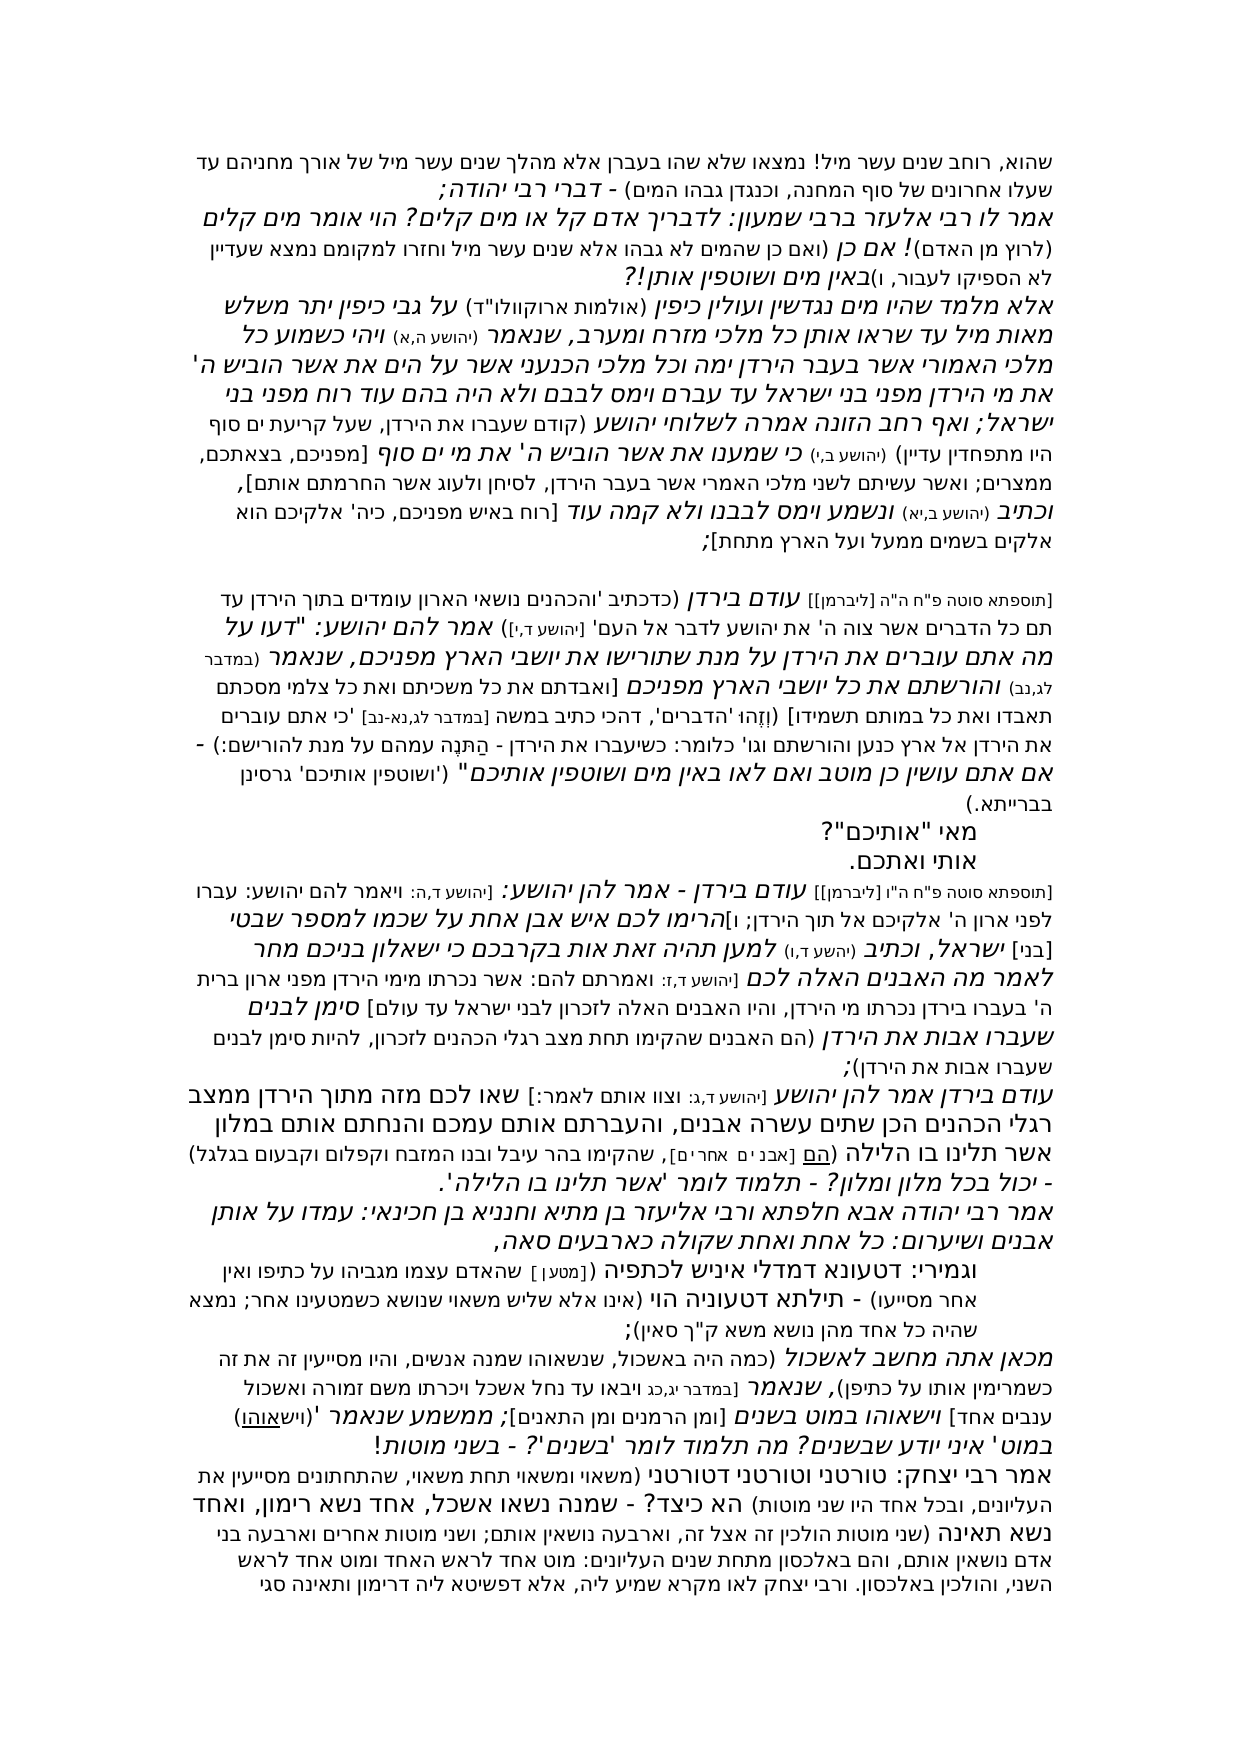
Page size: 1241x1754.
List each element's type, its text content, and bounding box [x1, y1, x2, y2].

text מכאן אתה מחשב לאשכול (כמה היה באשכול, שנשאוהו שמנה אנשים, והיו מסייעין זה את זה כשמרימין אותו על כתיפן), שנאמר [במדבר יג,כג ויבאו עד נחל אשכל ויכרתו משם זמורה ואשכול ענבים אחד] וישאוהו במוט בשנים [ומן הרמנים ומן התאנים]; ממשמע שנאמר '(וישאוהו) במוט' איני יודע שבשנים? מה תלמוד לומר 'בשנים'? - בשני מוטות! [187, 1343, 1053, 1460]
text עודם בירדן אמר להן יהושע [יהושע ד,ג: וצוו אותם לאמר:] שאו לכם מזה מתוך הירדן ממצב רגלי הכהנים הכן שתים עשרה אבנים, והעברתם אותם עמכם והנחתם אותם במלון אשר תלינו בו הלילה (הם [אבנים אחרים], שהקימו בהר עיבל ובנו המזבח וקפלום וקבעום בגלגל) - יכול בכל מלון ומלון? - תלמוד לומר 'אשר תלינו בו הלילה'. [187, 1080, 1053, 1197]
text אמר רבי יצחק: טורטני וטורטני דטורטני (משאוי ומשאוי תחת משאוי, שהתחתונים מסייעין את העליונים, ובכל אחד היו שני מוטות) הא כיצד? - שמנה נשאו אשכל, אחד נשא רימון, ואחד נשא תאינה (שני מוטות הולכין זה אצל זה, וארבעה נושאין אותם; ושני מוטות אחרים וארבעה בני אדם נושאין אותם, והם באלכסון מתחת שנים העליונים: מוט אחד לראש האחד ומוט אחד לראש השני, והולכין באלכסון. ורבי יצחק לאו מקרא שמיע ליה, אלא דפשיטא ליה דרימון ותאינה סגי [187, 1460, 1053, 1596]
text אמר לו רבי אלעזר ברבי שמעון: לדבריך אדם קל או מים קלים? הוי אומר מים קלים (לרוץ מן האדם)! אם כן (ואם כן שהמים לא גבהו אלא שנים עשר מיל וחזרו למקומם נמצא שעדיין לא הספיקו לעבור, ו)באין מים ושוטפין אותן!? [187, 204, 1053, 291]
text אמר רבי יהודה אבא חלפתא ורבי אליעזר בן מתיא וחנניא בן חכינאי: עמדו על אותן אבנים ושיערום: כל אחת ואחת שקולה כארבעים סאה, [187, 1197, 1053, 1255]
text אלא מלמד שהיו מים נגדשין ועולין כיפין (אולמות ארוקוולו"ד) על גבי כיפין יתר משלש מאות מיל עד שראו אותן כל מלכי מזרח ומערב, שנאמר (יהושע ה,א) ויהי כשמוע כל מלכי האמורי אשר בעבר הירדן ימה וכל מלכי הכנעני אשר על הים את אשר הוביש ה' את מי הירדן מפני בני ישראל עד עברם וימס לבבם ולא היה בהם עוד רוח מפני בני ישראל; ואף רחב הזונה אמרה לשלוחי יהושע (קודם שעברו את הירדן, שעל קריעת ים סוף היו מתפחדין עדיין) (יהושע ב,י) כי שמענו את אשר הוביש ה' את מי ים סוף [מפניכם, בצאתכם, ממצרים; ואשר עשיתם לשני מלכי האמרי אשר בעבר הירדן, לסיחן ולעוג אשר החרמתם אותם], וכתיב (יהושע ב,יא) ונשמע וימס לבבנו ולא קמה עוד [רוח באיש מפניכם, כיה' אלקיכם הוא אלקים בשמים ממעל ועל הארץ מתחת]; [187, 291, 1053, 554]
text וגמירי: דטעונא דמדלי איניש לכתפיה ([מטען] שהאדם עצמו מגביהו על כתיפו ואין אחר מסייעו) - תילתא דטעוניה הוי (אינו אלא שליש משאוי שנושא כשמטעינו אחר; נמצא שהיה כל אחד מהן נושא משא ק"ך סאין); [187, 1255, 978, 1343]
text [תוספתא סוטה פ"ח ה"ה [ליברמן]] עודם בירדן (כדכתיב 'והכהנים נושאי הארון עומדים בתוך הירדן עד תם כל הדברים אשר צוה ה' את יהושע לדבר אל העם' [יהושע ד,י]) אמר להם יהושע: "דעו על מה אתם עוברים את הירדן על מנת שתורישו את יושבי הארץ מפניכם, שנאמר (במדבר לג,נב) והורשתם את כל יושבי הארץ מפניכם [ואבדתם את כל משכיתם ואת כל צלמי מסכתם תאבדו ואת כל במותם תשמידו] (וְזֶהוּ 'הדברים', דהכי כתיב במשה [במדבר לג,נא-נב] 'כי אתם עוברים את הירדן אל ארץ כנען והורשתם וגו' כלומר: כשיעברו את הירדן - הַתּנֶה עמהם על מנת להורישם:) - אם אתם עושין כן מוטב ואם לאו באין מים ושוטפין אותיכם" ('ושוטפין אותיכם' גרסינן בברייתא.) [187, 583, 1053, 817]
text אותי ואתכם. [187, 846, 978, 875]
text מאי "אותיכם"? [187, 817, 978, 846]
text [תוספתא סוטה פ"ח ה"ו [ליברמן]] עודם בירדן - אמר להן יהושע: [יהושע ד,ה: ויאמר להם יהושע: עברו לפני ארון ה' אלקיכם אל תוך הירדן; ו]הרימו לכם איש אבן אחת על שכמו למספר שבטי [בני] ישראל, וכתיב (יהשע ד,ו) למען תהיה זאת אות בקרבכם כי ישאלון בניכם מחר לאמר מה האבנים האלה לכם [יהושע ד,ז: ואמרתם להם: אשר נכרתו מימי הירדן מפני ארון ברית ה' בעברו בירדן נכרתו מי הירדן, והיו האבנים האלה לזכרון לבני ישראל עד עולם] סימן לבנים שעברו אבות את הירדן (הם האבנים שהקימו תחת מצב רגלי הכהנים לזכרון, להיות סימן לבנים שעברו אבות את הירדן); [187, 875, 1053, 1080]
text שהוא, רוחב שנים עשר מיל! נמצאו שלא שהו בעברן אלא מהלך שנים עשר מיל של אורך מחניהם עד שעלו אחרונים של סוף המחנה, וכנגדן גבהו המים) - דברי רבי יהודה; [187, 150, 1053, 204]
